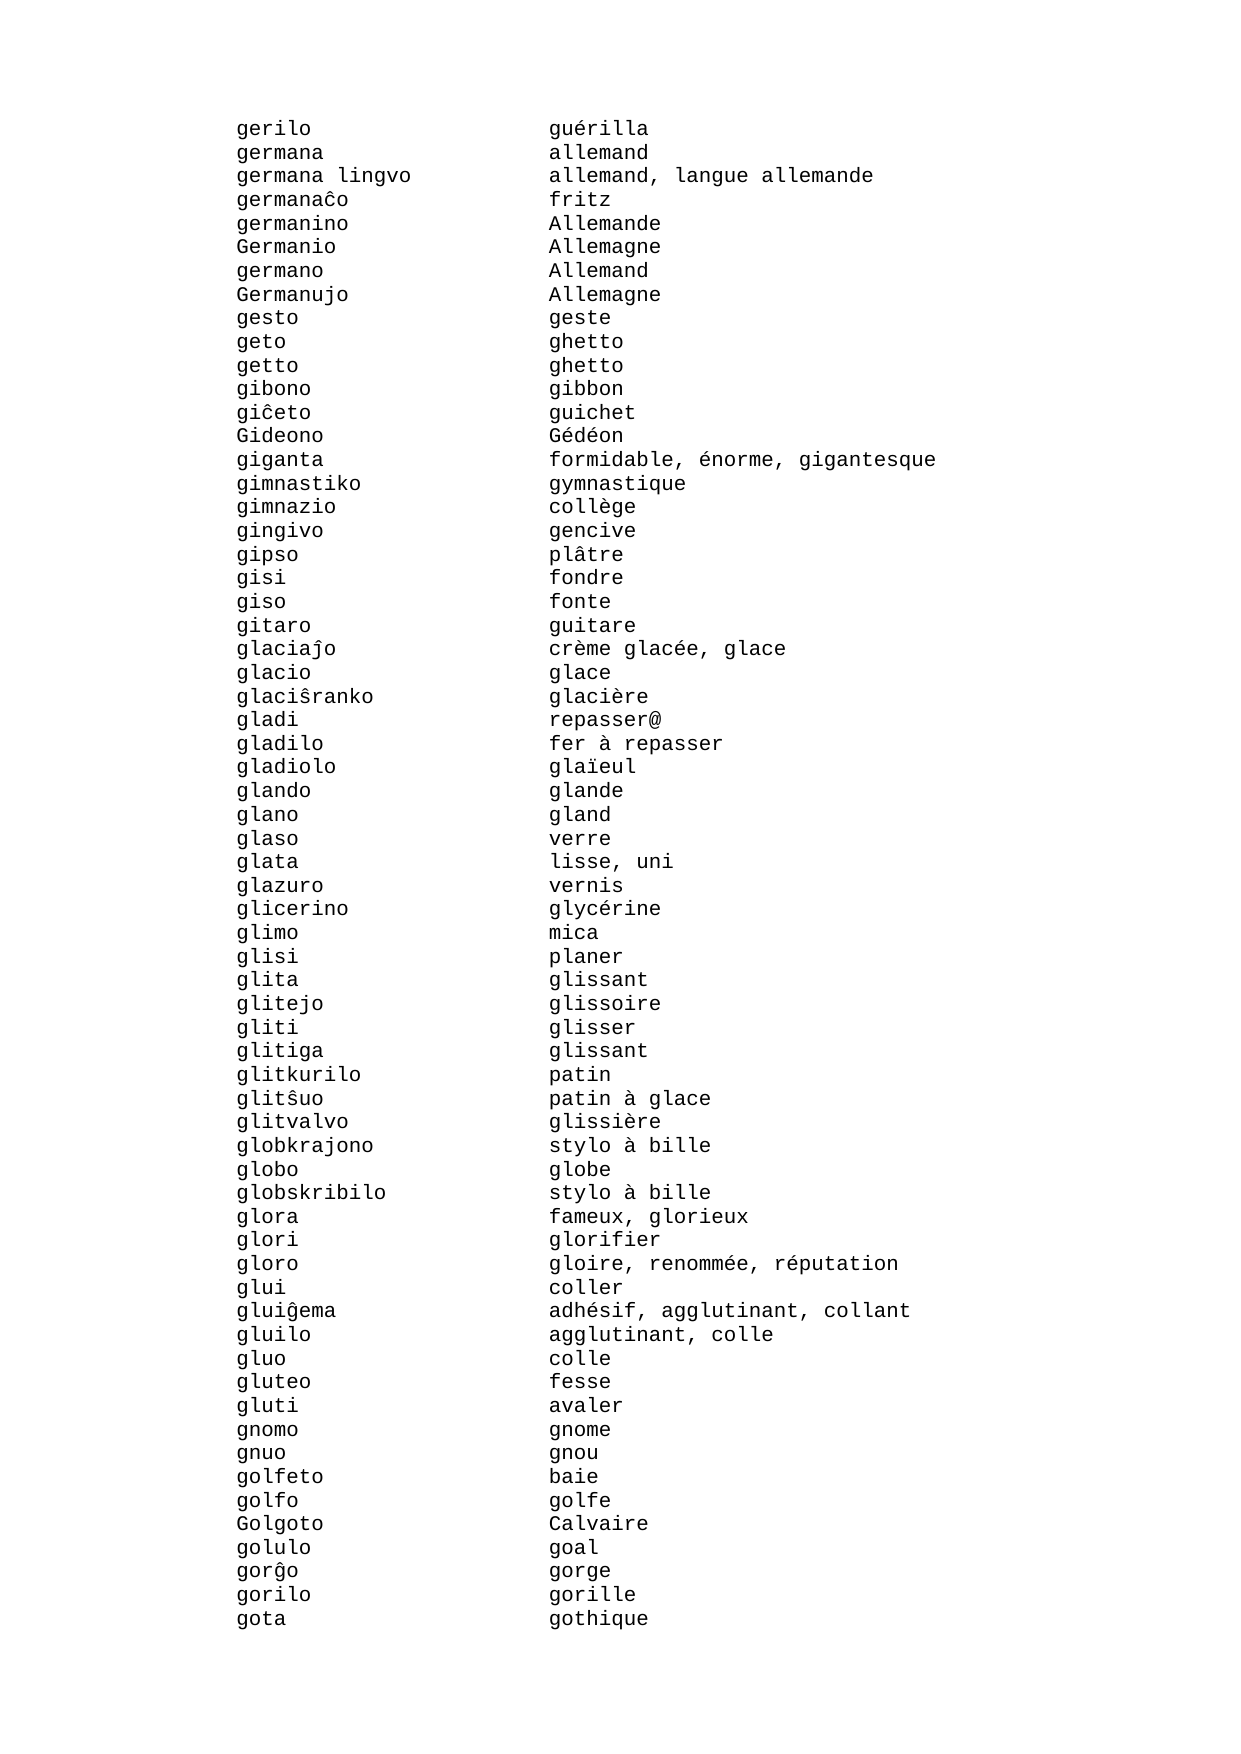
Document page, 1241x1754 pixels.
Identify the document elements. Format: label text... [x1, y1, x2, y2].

text germana allemand [236, 142, 1004, 165]
text glitejo glissoire [236, 993, 1004, 1017]
text globo globe [236, 1158, 1004, 1182]
text glazuro vernis [236, 875, 1004, 898]
text Gideono Gédéon [236, 426, 1004, 449]
text glaciŝranko glacière [236, 686, 1004, 709]
text germana lingvo allemand, langue allemande [236, 165, 1004, 189]
text globskribilo stylo à bille [236, 1182, 1004, 1206]
text germanino Allemande [236, 213, 1004, 236]
text glui coller [236, 1277, 1004, 1300]
text glitiga glissant [236, 1040, 1004, 1064]
text gimnastiko gymnastique [236, 473, 1004, 496]
text glitvalvo glissière [236, 1111, 1004, 1135]
text gota gothique [236, 1608, 1004, 1631]
text gorĝo gorge [236, 1561, 1004, 1584]
text glaso verre [236, 827, 1004, 851]
text gluteo fesse [236, 1371, 1004, 1395]
text gerilo guérilla [236, 118, 1004, 142]
text golfeto baie [236, 1466, 1004, 1489]
text getto ghetto [236, 354, 1004, 378]
text gisi fondre [236, 567, 1004, 591]
text gluti avaler [236, 1395, 1004, 1419]
text gladilo fer à repasser [236, 733, 1004, 757]
text glisi planer [236, 946, 1004, 969]
text gladi repasser@ [236, 709, 1004, 733]
text gluo colle [236, 1348, 1004, 1371]
text glori glorifier [236, 1229, 1004, 1253]
text gloro gloire, renommée, réputation [236, 1253, 1004, 1277]
text gliti glisser [236, 1017, 1004, 1040]
text glora fameux, glorieux [236, 1206, 1004, 1229]
text gorilo gorille [236, 1584, 1004, 1608]
text glitkurilo patin [236, 1064, 1004, 1088]
text gitaro guitare [236, 615, 1004, 638]
text geto ghetto [236, 331, 1004, 354]
text Golgoto Calvaire [236, 1513, 1004, 1537]
text glaciaĵo crème glacée, glace [236, 638, 1004, 662]
text glata lisse, uni [236, 851, 1004, 875]
text glitŝuo patin à glace [236, 1088, 1004, 1111]
text giso fonte [236, 591, 1004, 615]
text golfo golfe [236, 1489, 1004, 1513]
text Germanio Allemagne [236, 236, 1004, 260]
text glando glande [236, 780, 1004, 804]
text Germanujo Allemagne [236, 284, 1004, 307]
text germanaĉo fritz [236, 189, 1004, 213]
text globkrajono stylo à bille [236, 1135, 1004, 1158]
text gimnazio collège [236, 496, 1004, 520]
text gesto geste [236, 307, 1004, 331]
text gibono gibbon [236, 378, 1004, 402]
text gladiolo glaïeul [236, 757, 1004, 780]
text gluiĝema adhésif, agglutinant, collant [236, 1300, 1004, 1324]
text glimo mica [236, 922, 1004, 946]
text golulo goal [236, 1537, 1004, 1561]
text gnomo gnome [236, 1419, 1004, 1442]
text glano gland [236, 804, 1004, 827]
text gipso plâtre [236, 544, 1004, 567]
text gnuo gnou [236, 1442, 1004, 1466]
text glita glissant [236, 969, 1004, 993]
text gingivo gencive [236, 520, 1004, 544]
text glicerino glycérine [236, 898, 1004, 922]
text giĉeto guichet [236, 402, 1004, 426]
text gluilo agglutinant, colle [236, 1324, 1004, 1348]
text glacio glace [236, 662, 1004, 686]
text giganta formidable, énorme, gigantesque [236, 449, 1004, 473]
text germano Allemand [236, 260, 1004, 284]
